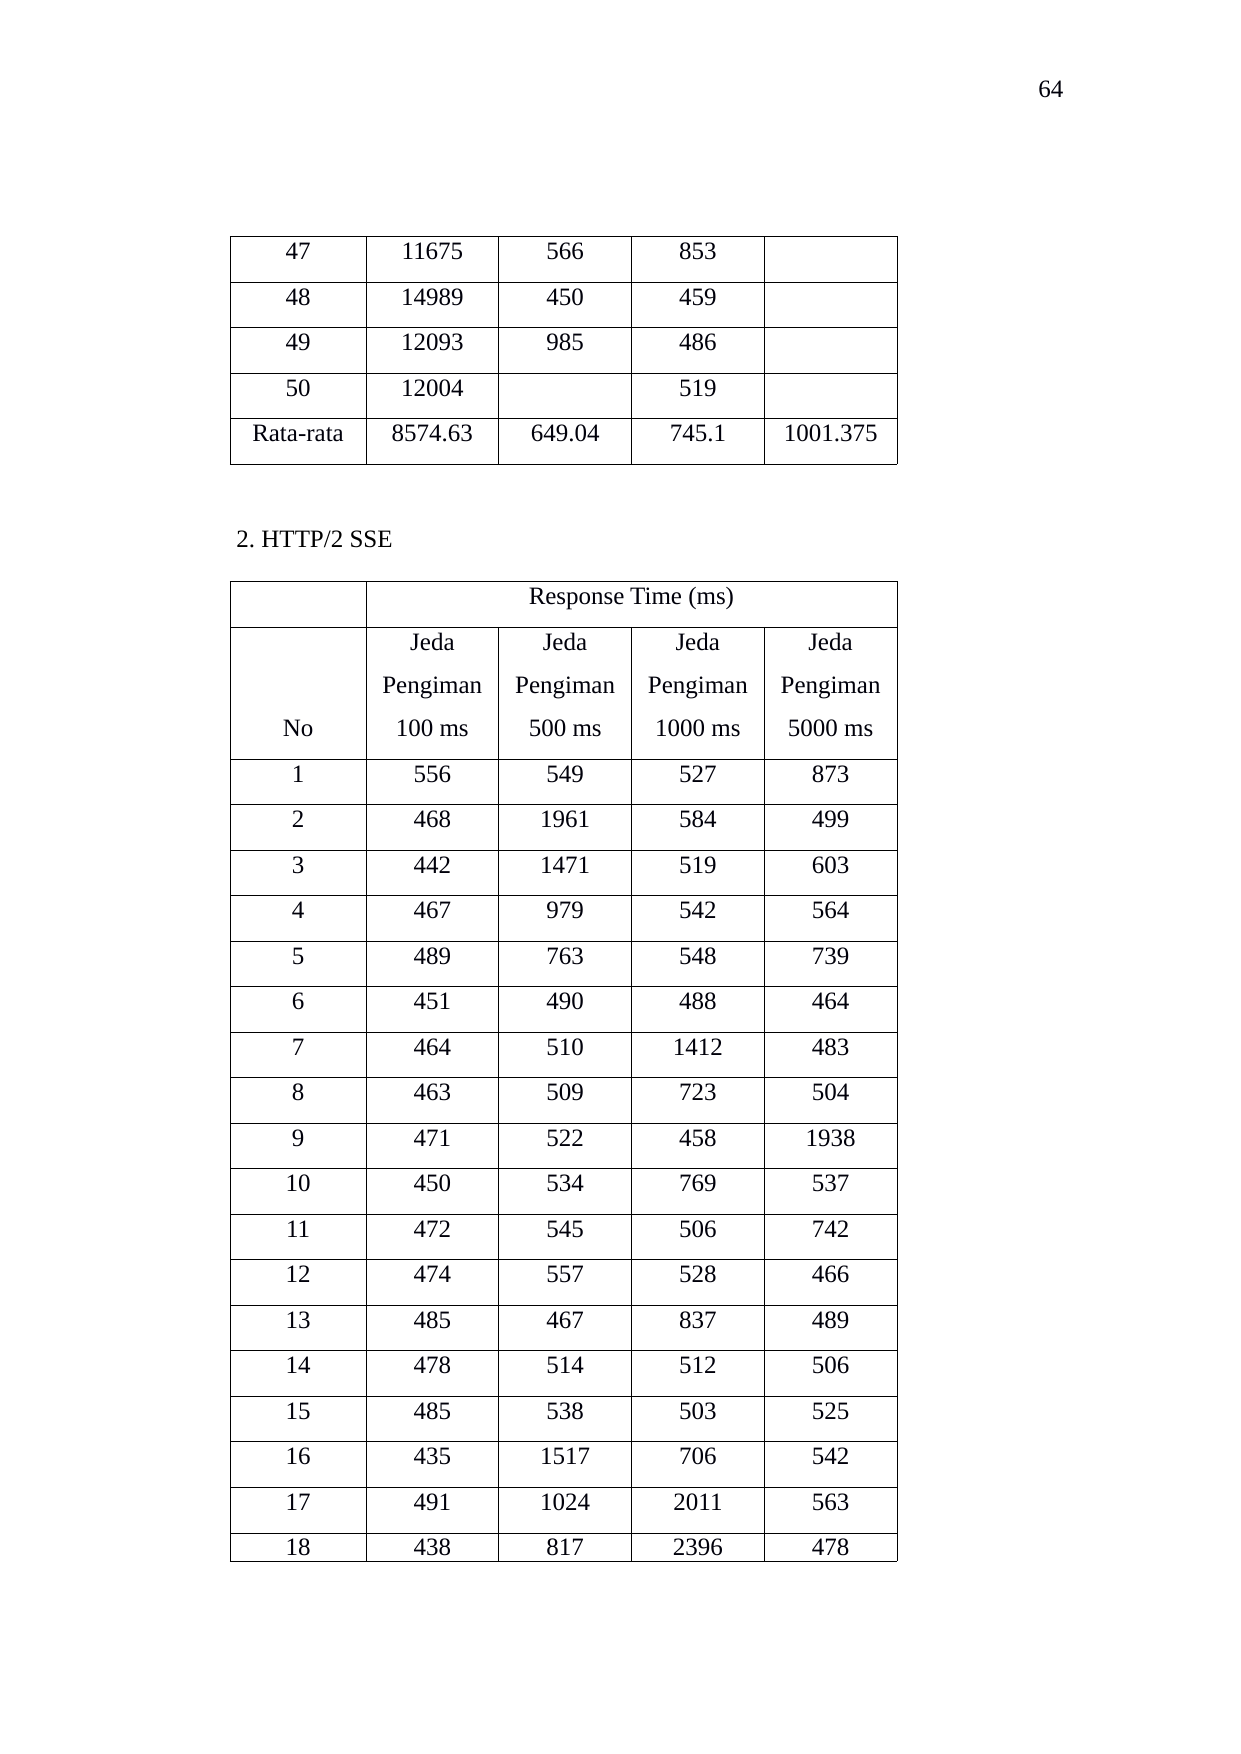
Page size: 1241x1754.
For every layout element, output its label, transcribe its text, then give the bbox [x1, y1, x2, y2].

table_cell 48 [231, 283, 366, 327]
table_cell 489 [765, 1306, 897, 1350]
table_cell 739 [765, 942, 897, 986]
table_cell 512 [632, 1351, 764, 1396]
table_cell 13 [231, 1306, 366, 1350]
table_cell 542 [765, 1442, 897, 1487]
table_cell 534 [499, 1169, 631, 1214]
table_cell 468 [367, 805, 498, 849]
table_cell 723 [632, 1078, 764, 1123]
table_cell 464 [367, 1033, 498, 1077]
table_cell 483 [765, 1033, 897, 1077]
table_cell 522 [499, 1124, 631, 1168]
table_cell 504 [765, 1078, 897, 1123]
table_cell 50 [231, 374, 366, 418]
table_cell 3 [231, 851, 366, 895]
table_cell 485 [367, 1397, 498, 1441]
table_cell Jeda Pengiman 500 ms [499, 628, 631, 758]
table_cell 11675 [367, 237, 498, 282]
table_cell [765, 283, 897, 327]
table_cell 2396 [632, 1534, 764, 1561]
table_cell 979 [499, 896, 631, 941]
table_cell 538 [499, 1397, 631, 1441]
table_cell 763 [499, 942, 631, 986]
table_cell 1412 [632, 1033, 764, 1077]
table_cell 14989 [367, 283, 498, 327]
table_header [231, 582, 366, 627]
table_cell 510 [499, 1033, 631, 1077]
table_cell 1001.375 [765, 419, 897, 464]
table_cell 471 [367, 1124, 498, 1168]
table_header Response Time (ms) [367, 582, 897, 627]
table_cell 458 [632, 1124, 764, 1168]
table_cell 490 [499, 987, 631, 1032]
table_cell 499 [765, 805, 897, 849]
table_cell 985 [499, 328, 631, 373]
table_cell 603 [765, 851, 897, 895]
table_cell 17 [231, 1488, 366, 1532]
table_cell 467 [367, 896, 498, 941]
table_cell 566 [499, 237, 631, 282]
table_cell 649.04 [499, 419, 631, 464]
table_cell 464 [765, 987, 897, 1032]
table_cell 563 [765, 1488, 897, 1532]
table_cell 525 [765, 1397, 897, 1441]
table_cell 49 [231, 328, 366, 373]
table_cell 12 [231, 1260, 366, 1305]
table_cell 745.1 [632, 419, 764, 464]
table_cell 564 [765, 896, 897, 941]
table_cell Jeda Pengiman 100 ms [367, 628, 498, 758]
table_cell 1517 [499, 1442, 631, 1487]
table_cell 506 [765, 1351, 897, 1396]
table_cell 4 [231, 896, 366, 941]
table_cell 2 [231, 805, 366, 849]
table_cell Jeda Pengiman 5000 ms [765, 628, 897, 758]
table_cell No [231, 628, 366, 758]
table_cell 438 [367, 1534, 498, 1561]
table_cell 537 [765, 1169, 897, 1214]
table_cell 1024 [499, 1488, 631, 1532]
table_cell 528 [632, 1260, 764, 1305]
table_cell 11 [231, 1215, 366, 1259]
table_cell [765, 374, 897, 418]
table_cell 549 [499, 760, 631, 804]
table_cell 506 [632, 1215, 764, 1259]
table_cell 545 [499, 1215, 631, 1259]
table_cell [765, 328, 897, 373]
table_cell 466 [765, 1260, 897, 1305]
table_cell 478 [765, 1534, 897, 1561]
table_cell 557 [499, 1260, 631, 1305]
table_cell 47 [231, 237, 366, 282]
text 2. HTTP/2 SSE [236, 524, 1063, 552]
table_cell 556 [367, 760, 498, 804]
table_cell 450 [499, 283, 631, 327]
table_cell 519 [632, 851, 764, 895]
table_cell 435 [367, 1442, 498, 1487]
table_cell 9 [231, 1124, 366, 1168]
table_cell 7 [231, 1033, 366, 1077]
table_cell 1961 [499, 805, 631, 849]
table_cell 548 [632, 942, 764, 986]
table_cell 8 [231, 1078, 366, 1123]
table_cell 12093 [367, 328, 498, 373]
table_cell 14 [231, 1351, 366, 1396]
table_cell [765, 237, 897, 282]
table_cell 485 [367, 1306, 498, 1350]
table_cell 837 [632, 1306, 764, 1350]
table_cell 486 [632, 328, 764, 373]
table_cell 6 [231, 987, 366, 1032]
table_cell 542 [632, 896, 764, 941]
table_cell 503 [632, 1397, 764, 1441]
table_cell 2011 [632, 1488, 764, 1532]
table_cell 1 [231, 760, 366, 804]
table_cell 873 [765, 760, 897, 804]
table_cell 1471 [499, 851, 631, 895]
table_cell 527 [632, 760, 764, 804]
table_cell 817 [499, 1534, 631, 1561]
table_cell 442 [367, 851, 498, 895]
table_cell 459 [632, 283, 764, 327]
table_cell 463 [367, 1078, 498, 1123]
table_cell 742 [765, 1215, 897, 1259]
table_cell 472 [367, 1215, 498, 1259]
table_cell Jeda Pengiman 1000 ms [632, 628, 764, 758]
table_cell 18 [231, 1534, 366, 1561]
table_cell 488 [632, 987, 764, 1032]
table_cell 769 [632, 1169, 764, 1214]
table_cell 10 [231, 1169, 366, 1214]
table_cell Rata-rata [231, 419, 366, 464]
table_cell 12004 [367, 374, 498, 418]
table_cell 514 [499, 1351, 631, 1396]
table_cell 519 [632, 374, 764, 418]
table_cell 509 [499, 1078, 631, 1123]
table_cell 16 [231, 1442, 366, 1487]
table_cell 450 [367, 1169, 498, 1214]
table_cell 491 [367, 1488, 498, 1532]
table_cell [499, 374, 631, 418]
table_cell 5 [231, 942, 366, 986]
table_cell 1938 [765, 1124, 897, 1168]
table_cell 853 [632, 237, 764, 282]
table_cell 15 [231, 1397, 366, 1441]
table_cell 474 [367, 1260, 498, 1305]
table_cell 478 [367, 1351, 498, 1396]
table_cell 489 [367, 942, 498, 986]
table_cell 706 [632, 1442, 764, 1487]
table_cell 467 [499, 1306, 631, 1350]
table_cell 451 [367, 987, 498, 1032]
table_cell 584 [632, 805, 764, 849]
table_cell 8574.63 [367, 419, 498, 464]
